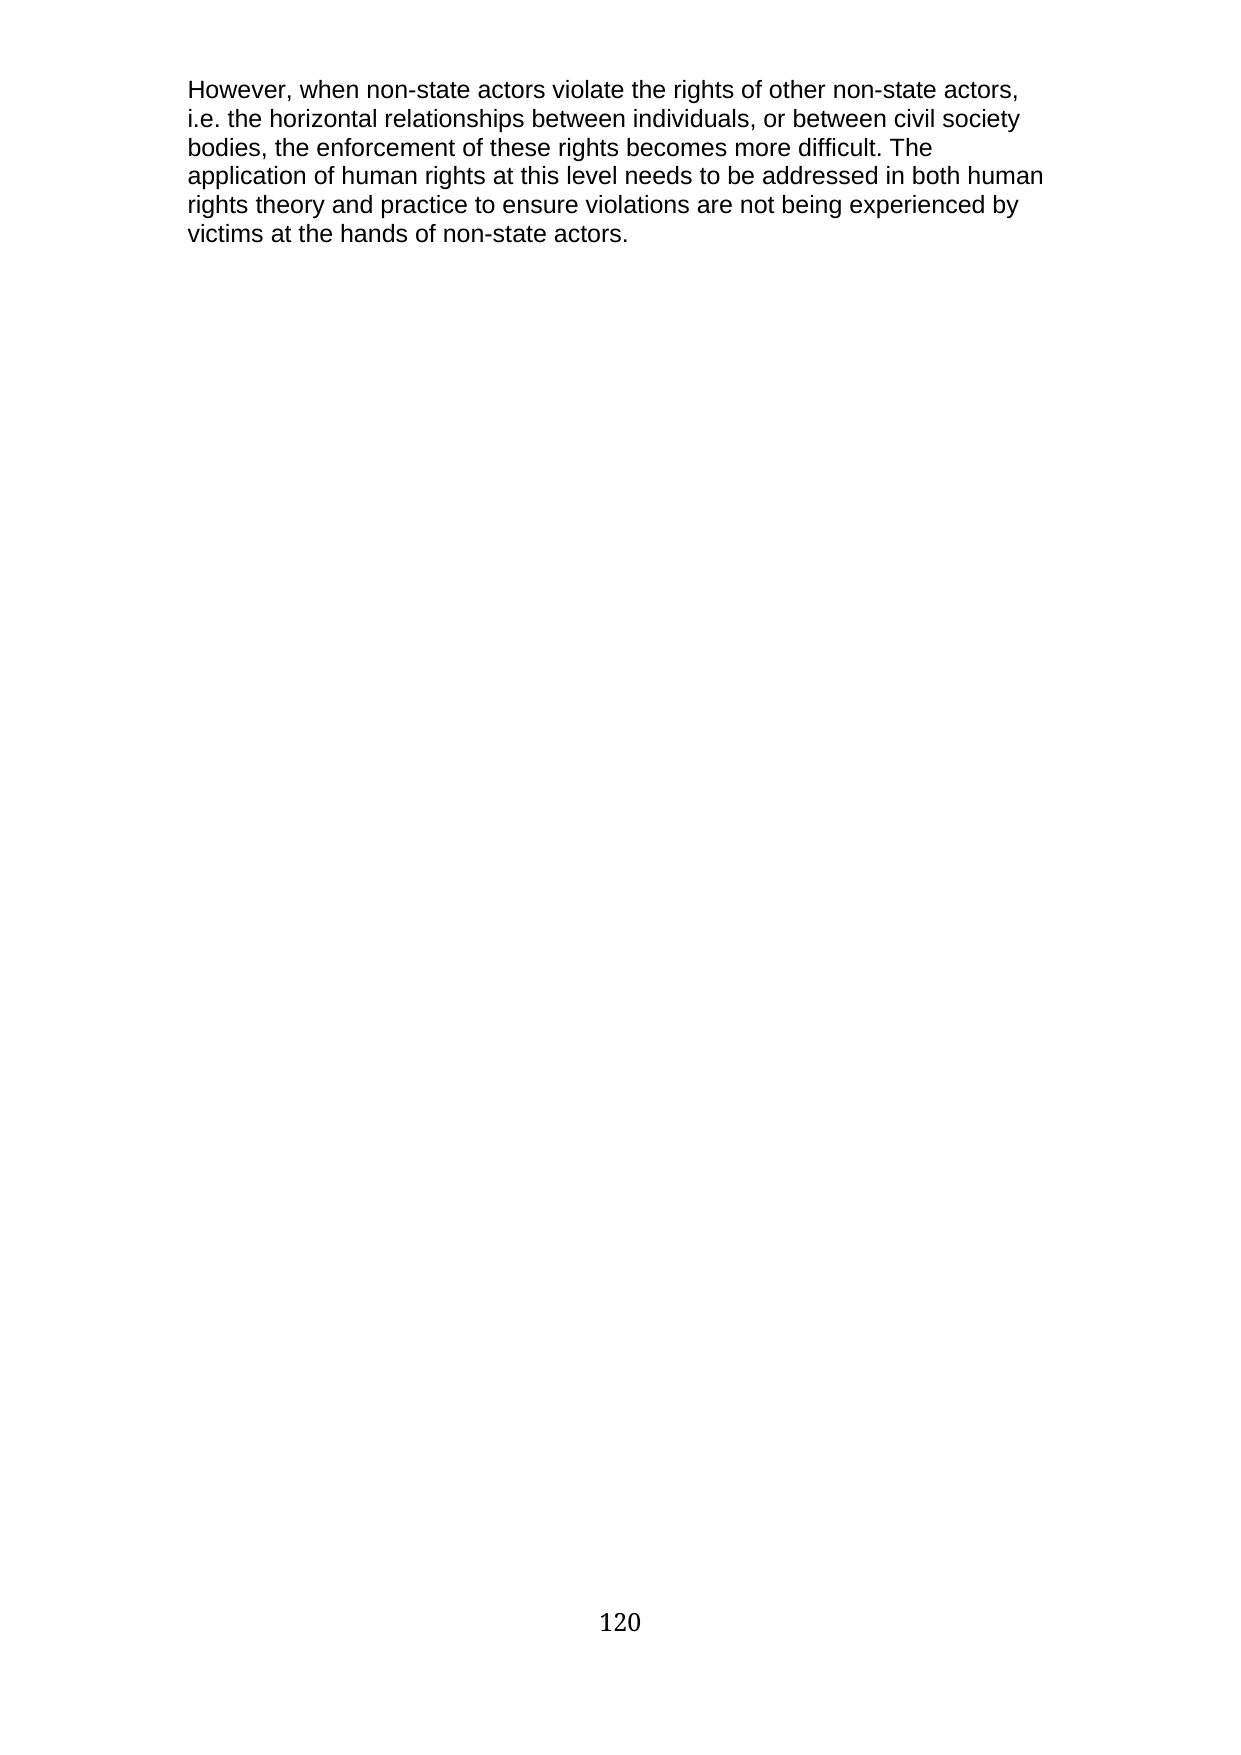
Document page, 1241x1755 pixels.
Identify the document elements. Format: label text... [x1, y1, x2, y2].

text However, when non-state actors violate the rights of other non-state actors, i.e. the horizontal relationships between individuals, or between civil society bodies, the enforcement of these rights becomes more difficult. The application of human rights at this level needs to be addressed in both human rights theory and practice to ensure violations are not being experienced by victims at the hands of non-state actors. [187, 75, 1053, 247]
